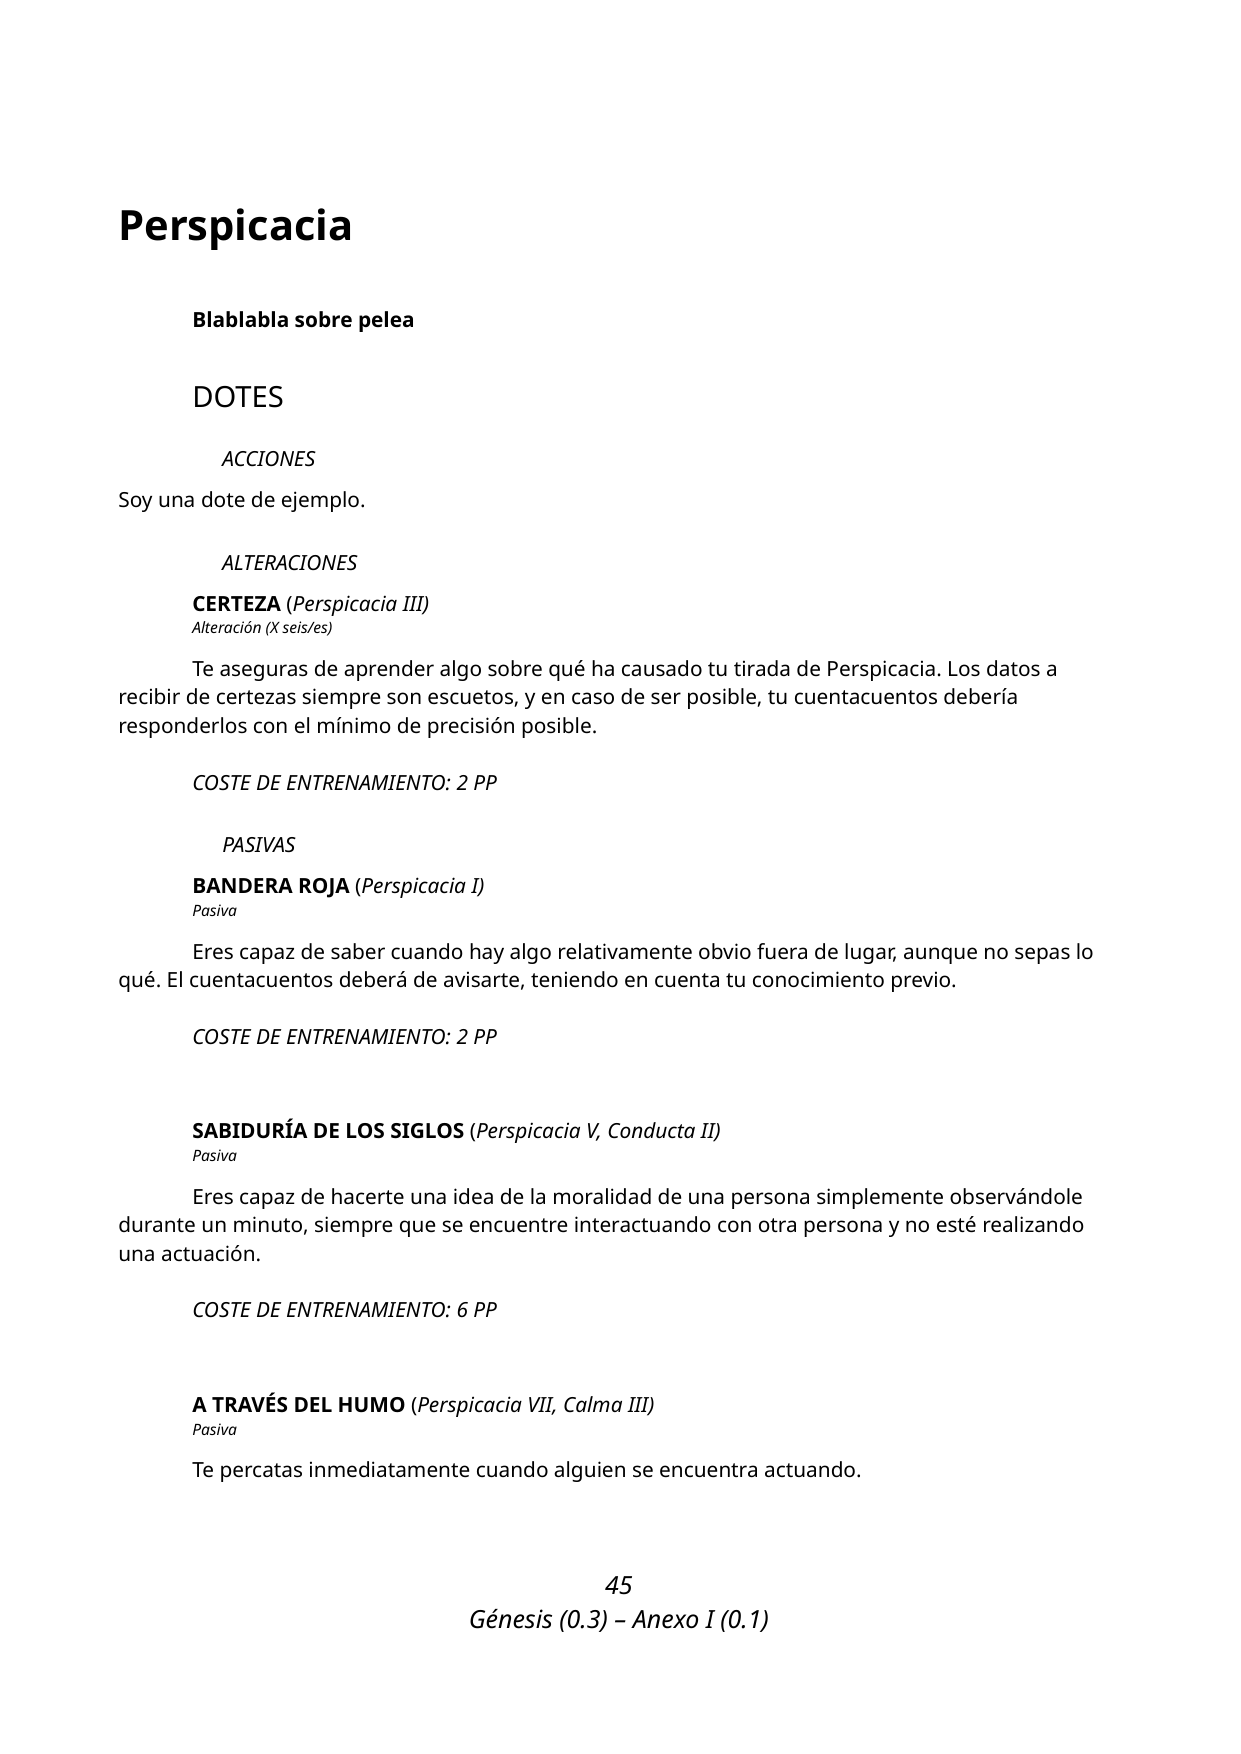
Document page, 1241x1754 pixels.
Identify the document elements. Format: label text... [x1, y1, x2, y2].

subtitle DOTES [118, 376, 1122, 416]
text Blablabla sobre pelea [118, 305, 1122, 333]
text Alteración (X seis/es) [192, 617, 1122, 654]
text Te percatas inmediatamente cuando alguien se encuentra actuando. [118, 1455, 1122, 1484]
text COSTE DE ENTRENAMIENTO: 6 PP [118, 1296, 1122, 1324]
subtitle ALTERACIONES [118, 544, 1122, 576]
subtitle ACCIONES [118, 441, 1122, 472]
text Pasiva [192, 900, 1122, 937]
text COSTE DE ENTRENAMIENTO: 2 PP [118, 768, 1122, 796]
text Eres capaz de saber cuando hay algo relativamente obvio fuera de lugar, aunque no sepas lo qué. El cuentacuentos deberá de avisarte, teniendo en cuenta tu conocimiento previo. [118, 937, 1122, 994]
text BANDERA ROJA (Perspicacia I) [118, 871, 1122, 900]
text Te aseguras de aprender algo sobre qué ha causado tu tirada de Perspicacia. Los datos a recibir de certezas siempre son escuetos, y en caso de ser posible, tu cuentacuentos debería responderlos con el mínimo de precisión posible. [118, 654, 1122, 739]
subtitle Perspicacia [118, 196, 1122, 252]
text Eres capaz de hacerte una idea de la moralidad de una persona simplemente observándole durante un minuto, siempre que se encuentre interactuando con otra persona y no esté realizando una actuación. [118, 1182, 1122, 1267]
text Pasiva [192, 1145, 1122, 1182]
text A TRAVÉS DEL HUMO (Perspicacia VII, Calma III) [118, 1390, 1122, 1418]
text CERTEZA (Perspicacia III) [118, 589, 1122, 617]
text SABIDURÍA DE LOS SIGLOS (Perspicacia V, Conducta II) [118, 1116, 1122, 1145]
text Soy una dote de ejemplo. [118, 485, 1122, 513]
subtitle PASIVAS [118, 827, 1122, 859]
text COSTE DE ENTRENAMIENTO: 2 PP [118, 1022, 1122, 1051]
text Pasiva [192, 1418, 1122, 1455]
